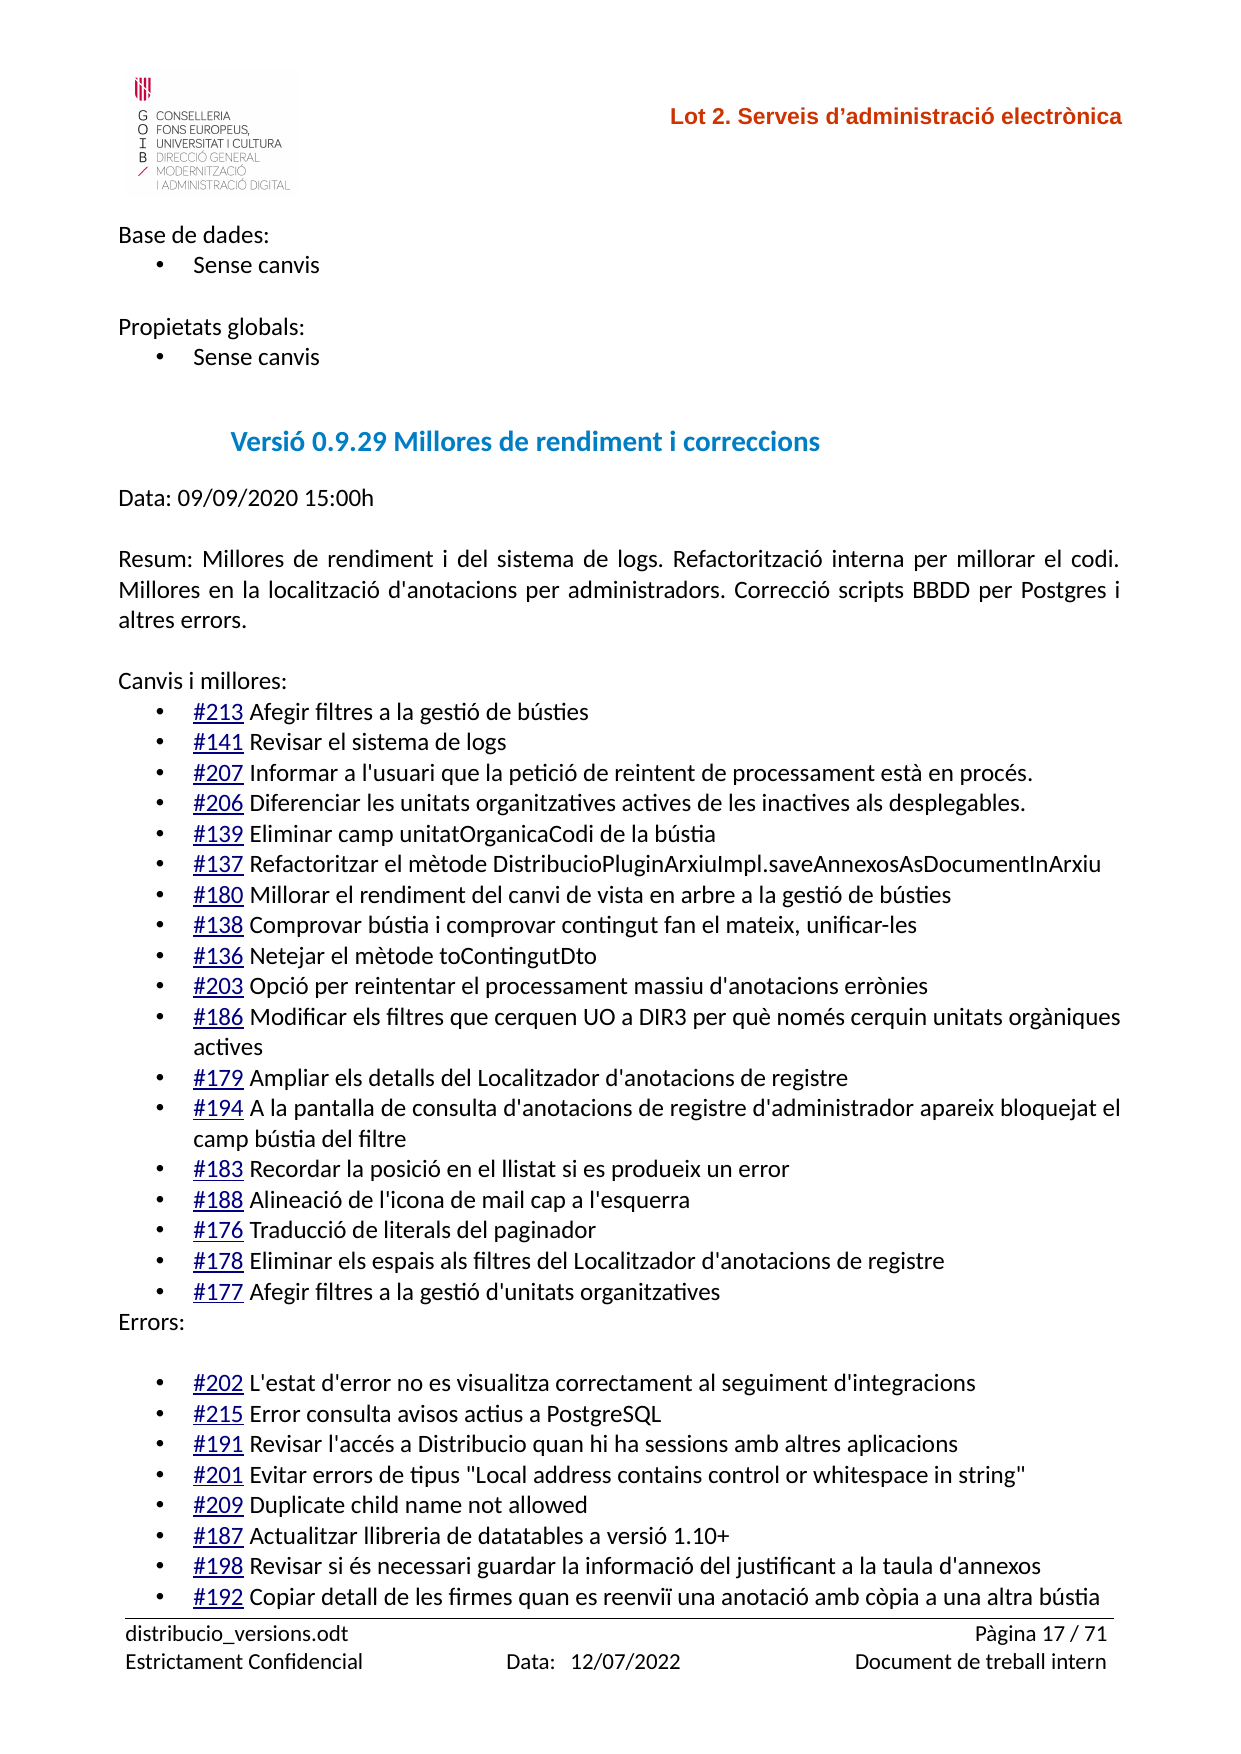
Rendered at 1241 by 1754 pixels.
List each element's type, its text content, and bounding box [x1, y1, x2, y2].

list #136 Netejar el mètode toContingutDto [156, 940, 1122, 971]
list #186 Modificar els filtres que cerquen UO a DIR3 per què només cerquin unitats orgàniques actives [156, 1001, 1122, 1062]
text Base de dades: [118, 219, 1122, 250]
list #203 Opció per reintentar el processament massiu d'anotacions errònies [156, 971, 1122, 1001]
list #201 Evitar errors de tipus "Local address contains control or whitespace in string" [156, 1459, 1122, 1489]
list #194 A la pantalla de consulta d'anotacions de registre d'administrador apareix bloquejat el camp bústia del filtre [156, 1093, 1122, 1154]
list #215 Error consulta avisos actius a PostgreSQL [156, 1398, 1122, 1428]
list #206 Diferenciar les unitats organitzatives actives de les inactives als desplegables. [156, 787, 1122, 818]
text Errors: [118, 1306, 1122, 1337]
list #188 Alineació de l'icona de mail cap a l'esquerra [156, 1184, 1122, 1215]
text Propietats globals: [118, 311, 1122, 341]
list #179 Ampliar els detalls del Localitzador d'anotacions de registre [156, 1062, 1122, 1093]
list #180 Millorar el rendiment del canvi de vista en arbre a la gestió de bústies [156, 879, 1122, 909]
list #177 Afegir filtres a la gestió d'unitats organitzatives [156, 1276, 1122, 1306]
text Data: 09/09/2020 15:00h [118, 482, 1122, 513]
list #198 Revisar si és necessari guardar la informació del justificant a la taula d'annexos [156, 1550, 1122, 1581]
list #191 Revisar l'accés a Distribucio quan hi ha sessions amb altres aplicacions [156, 1428, 1122, 1459]
list #183 Recordar la posició en el llistat si es produeix un error [156, 1154, 1122, 1184]
list #209 Duplicate child name not allowed [156, 1489, 1122, 1520]
text Canvis i millores: [118, 665, 1122, 696]
list #176 Traducció de literals del paginador [156, 1215, 1122, 1245]
list #139 Eliminar camp unitatOrganicaCodi de la bústia [156, 818, 1122, 848]
list Sense canvis [156, 341, 1122, 372]
list #202 L'estat d'error no es visualitza correctament al seguiment d'integracions [156, 1367, 1122, 1398]
list #141 Revisar el sistema de logs [156, 726, 1122, 757]
list #192 Copiar detall de les firmes quan es reenviï una anotació amb còpia a una altra bústia [156, 1581, 1122, 1611]
text Resum: Millores de rendiment i del sistema de logs. Refactorització interna per millorar el codi. Millores en la localització d'anotacions per administradors. Correcció scripts BBDD per Postgres i altres errors. [118, 543, 1122, 635]
list Sense canvis [156, 250, 1122, 280]
list #187 Actualitzar llibreria de datatables a versió 1.10+ [156, 1520, 1122, 1550]
list #137 Refactoritzar el mètode DistribucioPluginArxiuImpl.saveAnnexosAsDocumentInArxiu [156, 848, 1122, 879]
picture [126, 70, 299, 197]
list #178 Eliminar els espais als filtres del Localitzador d'anotacions de registre [156, 1245, 1122, 1276]
list #138 Comprovar bústia i comprovar contingut fan el mateix, unificar-les [156, 909, 1122, 940]
list #213 Afegir filtres a la gestió de bústies [156, 696, 1122, 726]
subtitle Versió 0.9.29 Millores de rendiment i correccions [153, 423, 1122, 458]
list #207 Informar a l'usuari que la petició de reintent de processament està en procés. [156, 757, 1122, 787]
